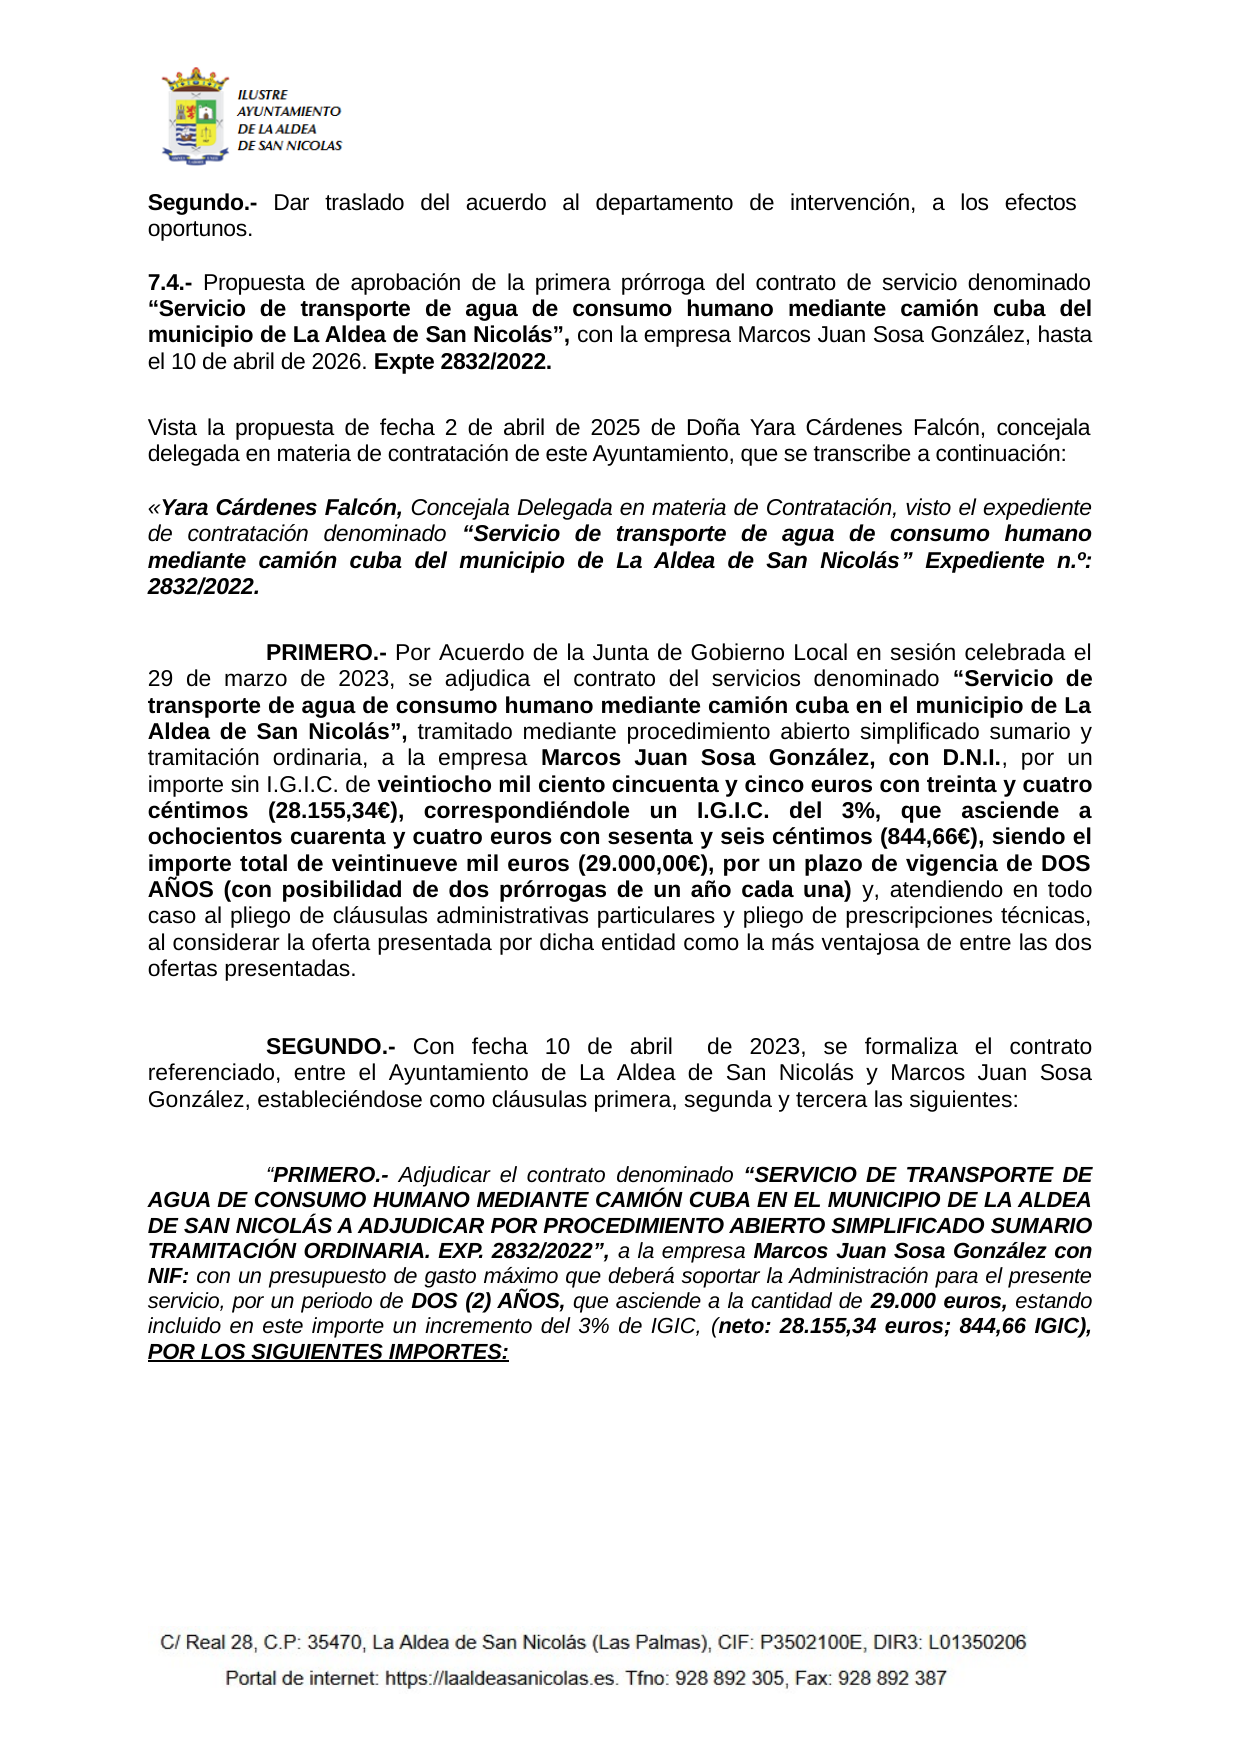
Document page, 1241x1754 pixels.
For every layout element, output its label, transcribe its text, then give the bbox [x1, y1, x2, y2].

text Vista la propuesta de fecha 2 de abril de 2025 de Doña Yara Cárdenes Falcón, concejala delegada en materia de contratación de este Ayuntamiento, que se transcribe a continuación: [148, 414, 1093, 466]
text Segundo.- Dar traslado del acuerdo al departamento de intervención, a los efectos oportunos. [148, 188, 1078, 241]
text 7.4.- Propuesta de aprobación de la primera prórroga del contrato de servicio denominado “Servicio de transporte de agua de consumo humano mediante camión cuba del municipio de La Aldea de San Nicolás”, con la empresa Marcos Juan Sosa González, hasta el 10 de abril de 2026. Expte 2832/2022. [148, 269, 1093, 374]
text SEGUNDO.- Con fecha 10 de abril de 2023, se formaliza el contrato referenciado, entre el Ayuntamiento de La Aldea de San Nicolás y Marcos Juan Sosa González, estableciéndose como cláusulas primera, segunda y tercera las siguientes: [148, 1033, 1093, 1112]
picture [148, 59, 358, 173]
text PRIMERO.- Por Acuerdo de la Junta de Gobierno Local en sesión celebrada el 29 de marzo de 2023, se adjudica el contrato del servicios denominado “Servicio de transporte de agua de consumo humano mediante camión cuba en el municipio de La Aldea de San Nicolás”, tramitado mediante procedimiento abierto simplificado sumario y tramitación ordinaria, a la empresa Marcos Juan Sosa González, con D.N.I., por un importe sin I.G.I.C. de veintiocho mil ciento cincuenta y cinco euros con treinta y cuatro céntimos (28.155,34€), correspondiéndole un I.G.I.C. del 3%, que asciende a ochocientos cuarenta y cuatro euros con sesenta y seis céntimos (844,66€), siendo el importe total de veintinueve mil euros (29.000,00€), por un plazo de vigencia de DOS AÑOS (con posibilidad de dos prórrogas de un año cada una) y, atendiendo en todo caso al pliego de cláusulas administrativas particulares y pliego de prescripciones técnicas, al considerar la oferta presentada por dicha entidad como la más ventajosa de entre las dos ofertas presentadas. [148, 639, 1093, 981]
text “PRIMERO.- Adjudicar el contrato denominado “SERVICIO DE TRANSPORTE DE AGUA DE CONSUMO HUMANO MEDIANTE CAMIÓN CUBA EN EL MUNICIPIO DE LA ALDEA DE SAN NICOLÁS A ADJUDICAR POR PROCEDIMIENTO ABIERTO SIMPLIFICADO SUMARIO TRAMITACIÓN ORDINARIA. EXP. 2832/2022”, a la empresa Marcos Juan Sosa González con NIF: con un presupuesto de gasto máximo que deberá soportar la Administración para el presente servicio, por un periodo de DOS (2) AÑOS, que asciende a la cantidad de 29.000 euros, estando incluido en este importe un incremento del 3% de IGIC, (neto: 28.155,34 euros; 844,66 IGIC), POR LOS SIGUIENTES IMPORTES: [148, 1162, 1093, 1364]
text «Yara Cárdenes Falcón, Concejala Delegada en materia de Contratación, visto el expediente de contratación denominado “Servicio de transporte de agua de consumo humano mediante camión cuba del municipio de La Aldea de San Nicolás” Expediente n.º: 2832/2022. [148, 494, 1093, 599]
picture [148, 1626, 1034, 1694]
